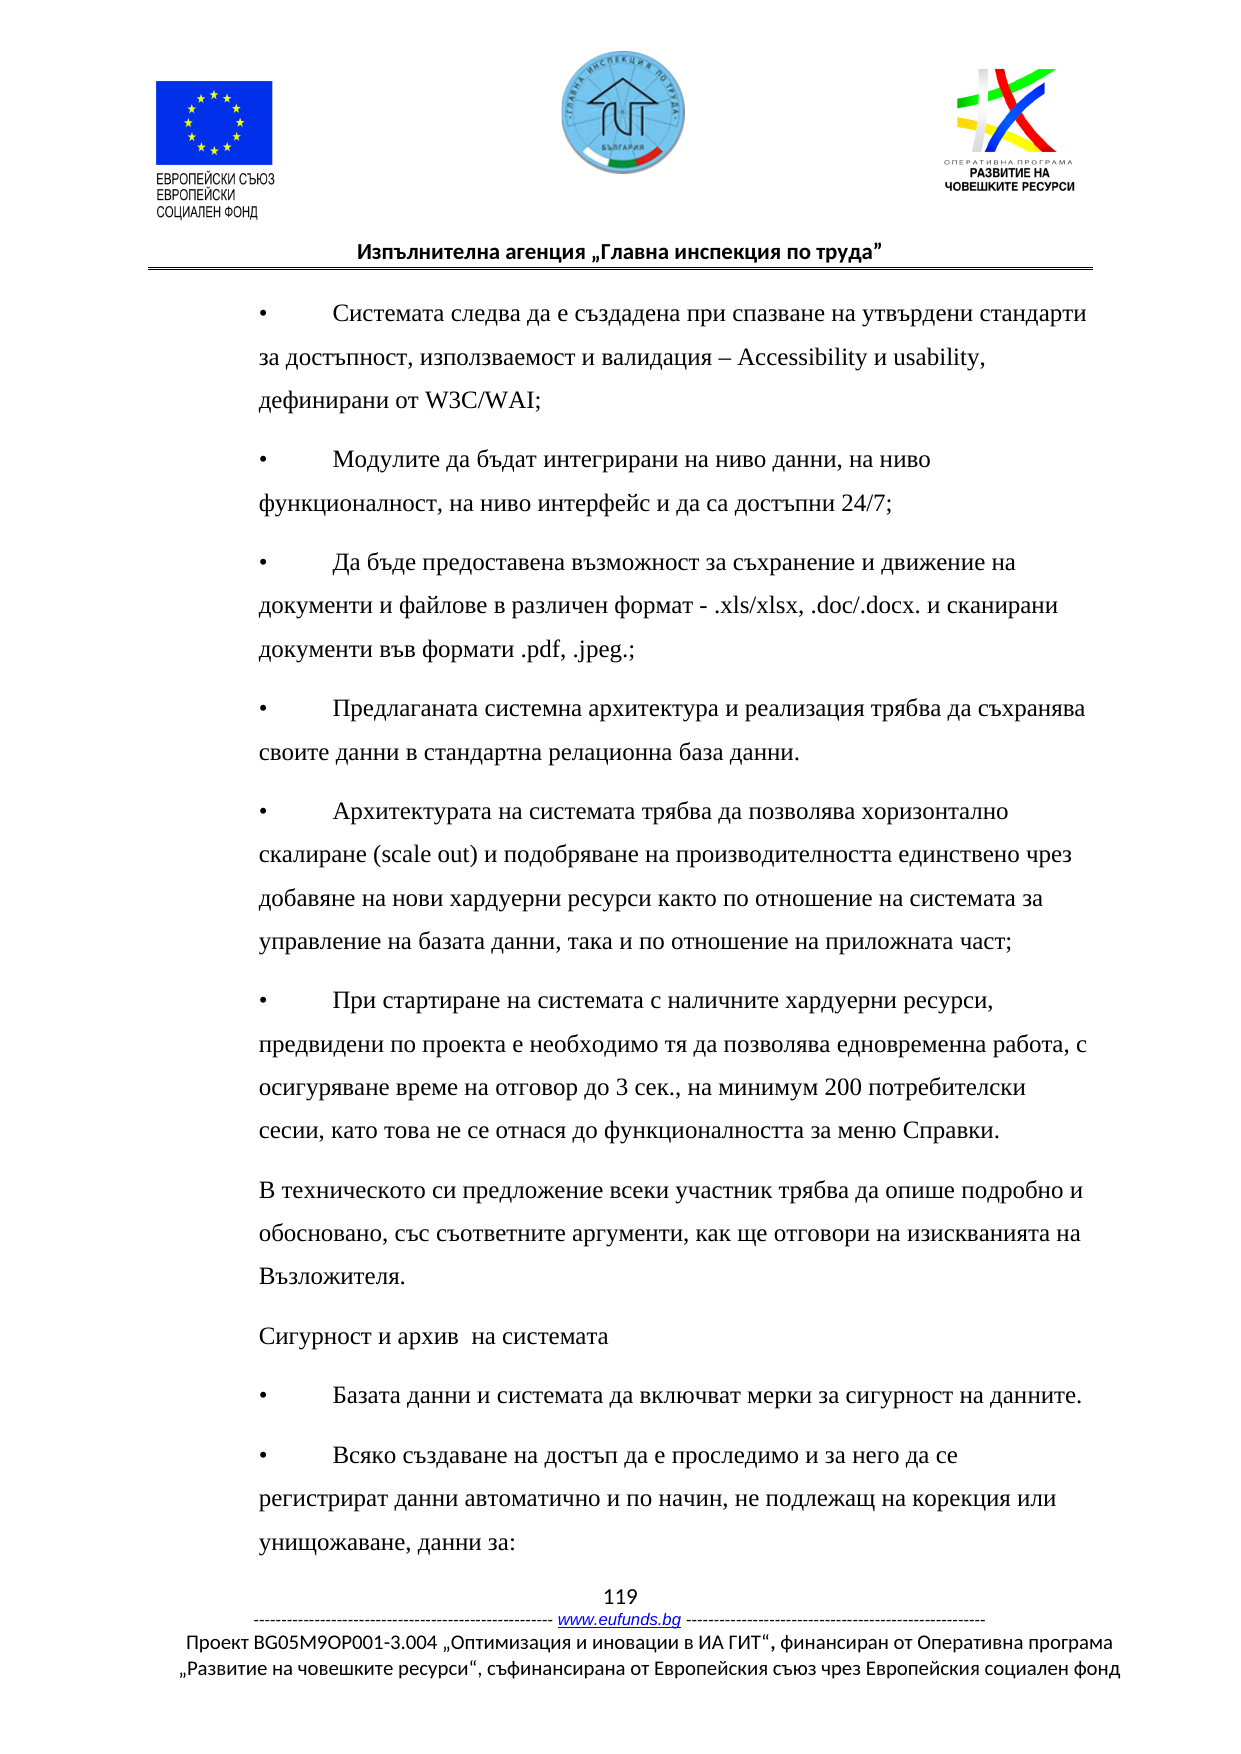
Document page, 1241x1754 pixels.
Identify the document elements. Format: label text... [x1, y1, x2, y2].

text • Предлаганата системна архитектура и реализация трябва да съхранява своите данни в стандартна релационна база данни. [258, 693, 1093, 765]
text • Базата данни и системата да включват мерки за сигурност на данните. [258, 1381, 1093, 1409]
text В техническото си предложение всеки участник трябва да опише подробно и обосновано, със съответните аргументи, как ще отговори на изискванията на Възложителя. [258, 1175, 1093, 1290]
text • При стартиране на системата с наличните хардуерни ресурси, предвидени по проекта е необходимо тя да позволява едновременна работа, с осигуряване време на отговор до 3 сек., на минимум 200 потребителски сесии, като това не се отнася до функционалността за меню Справки. [258, 986, 1093, 1144]
text Сигурност и архив на системата [258, 1321, 1093, 1349]
text • Архитектурата на системата трябва да позволява хоризонтално скалиране (scale out) и подобряване на производителността единствено чрез добавяне на нови хардуерни ресурси както по отношение на системата за управление на базата данни, така и по отношение на приложната част; [258, 796, 1093, 954]
text • Системата следва да е създадена при спазване на утвърдени стандарти за достъпност, използваемост и валидация – Accessibility и usability, дефинирани от W3C/WAI; [258, 298, 1093, 413]
text • Модулите да бъдат интегрирани на ниво данни, на ниво функционалност, на ниво интерфейс и да са достъпни 24/7; [258, 444, 1093, 516]
text • Всяко създаване на достъп да е проследимо и за него да се регистрират данни автоматично и по начин, не подлежащ на корекция или унищожаване, данни за: [258, 1440, 1093, 1555]
text • Да бъде предоставена възможност за съхранение и движение на документи и файлове в различен формат - .xls/xlsx, .doc/.docx. и сканирани документи във формати .pdf, .jpeg.; [258, 547, 1093, 662]
